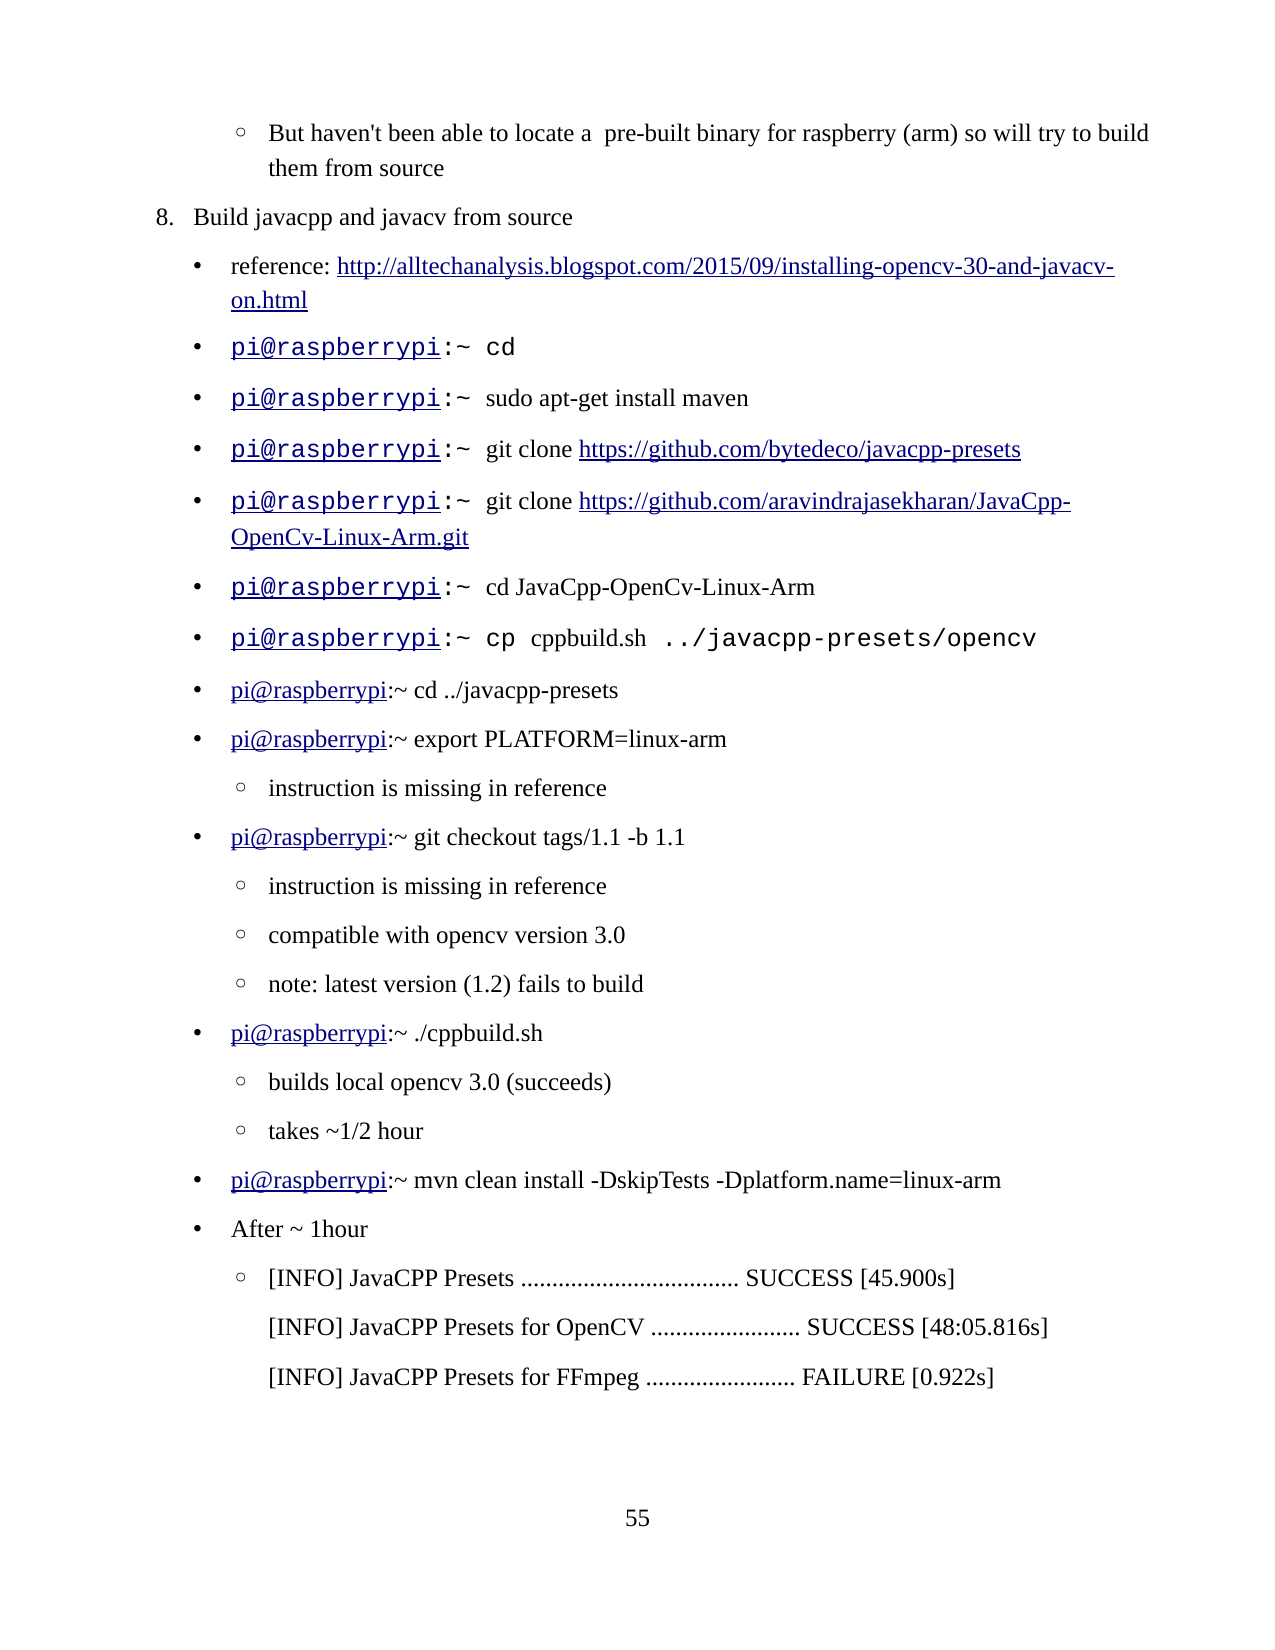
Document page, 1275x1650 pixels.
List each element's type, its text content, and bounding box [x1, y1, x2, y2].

list But haven't been able to locate a pre-built binary for raspberry (arm) so will try to build them from source [231, 118, 1157, 181]
list pi@raspberrypi:~ ./cppbuild.sh [193, 1018, 1157, 1047]
list pi@raspberrypi:~ git checkout tags/1.1 -b 1.1 [193, 822, 1157, 851]
list pi@raspberrypi:~ cd [193, 334, 1157, 363]
list Build javacpp and javacv from source [156, 202, 1157, 230]
list pi@raspberrypi:~ git clone https://github.com/bytedeco/javacpp-presets [193, 434, 1157, 465]
list pi@raspberrypi:~ export PLATFORM=linux-arm [193, 724, 1157, 752]
list pi@raspberrypi:~ cd ../javacpp-presets [193, 675, 1157, 703]
list pi@raspberrypi:~ sudo apt-get install maven [193, 383, 1157, 414]
list pi@raspberrypi:~ cp cppbuild.sh ../javacpp-presets/opencv [193, 623, 1157, 654]
list takes ~1/2 hour [231, 1116, 1157, 1145]
list pi@raspberrypi:~ mvn clean install -DskipTests -Dplatform.name=linux-arm [193, 1165, 1157, 1194]
list note: latest version (1.2) fails to build [231, 969, 1157, 998]
list After ~ 1hour [193, 1214, 1157, 1243]
list builds local opencv 3.0 (succeeds) [231, 1067, 1157, 1096]
list compatible with opencv version 3.0 [231, 920, 1157, 949]
text [INFO] JavaCPP Presets for OpenCV ........................ SUCCESS [48:05.816s] [268, 1312, 1157, 1341]
list reference: http://alltechanalysis.blogspot.com/2015/09/installing-opencv-30-and-javacv-on.html [193, 251, 1157, 314]
list instruction is missing in reference [231, 773, 1157, 802]
text [INFO] JavaCPP Presets for FFmpeg ........................ FAILURE [0.922s] [268, 1362, 1157, 1390]
list instruction is missing in reference [231, 871, 1157, 900]
list [INFO] JavaCPP Presets ................................... SUCCESS [45.900s] [231, 1263, 1157, 1292]
list pi@raspberrypi:~ cd JavaCpp-OpenCv-Linux-Arm [193, 572, 1157, 602]
list pi@raspberrypi:~ git clone https://github.com/aravindrajasekharan/JavaCpp-OpenCv-Linux-Arm.git [193, 486, 1157, 551]
